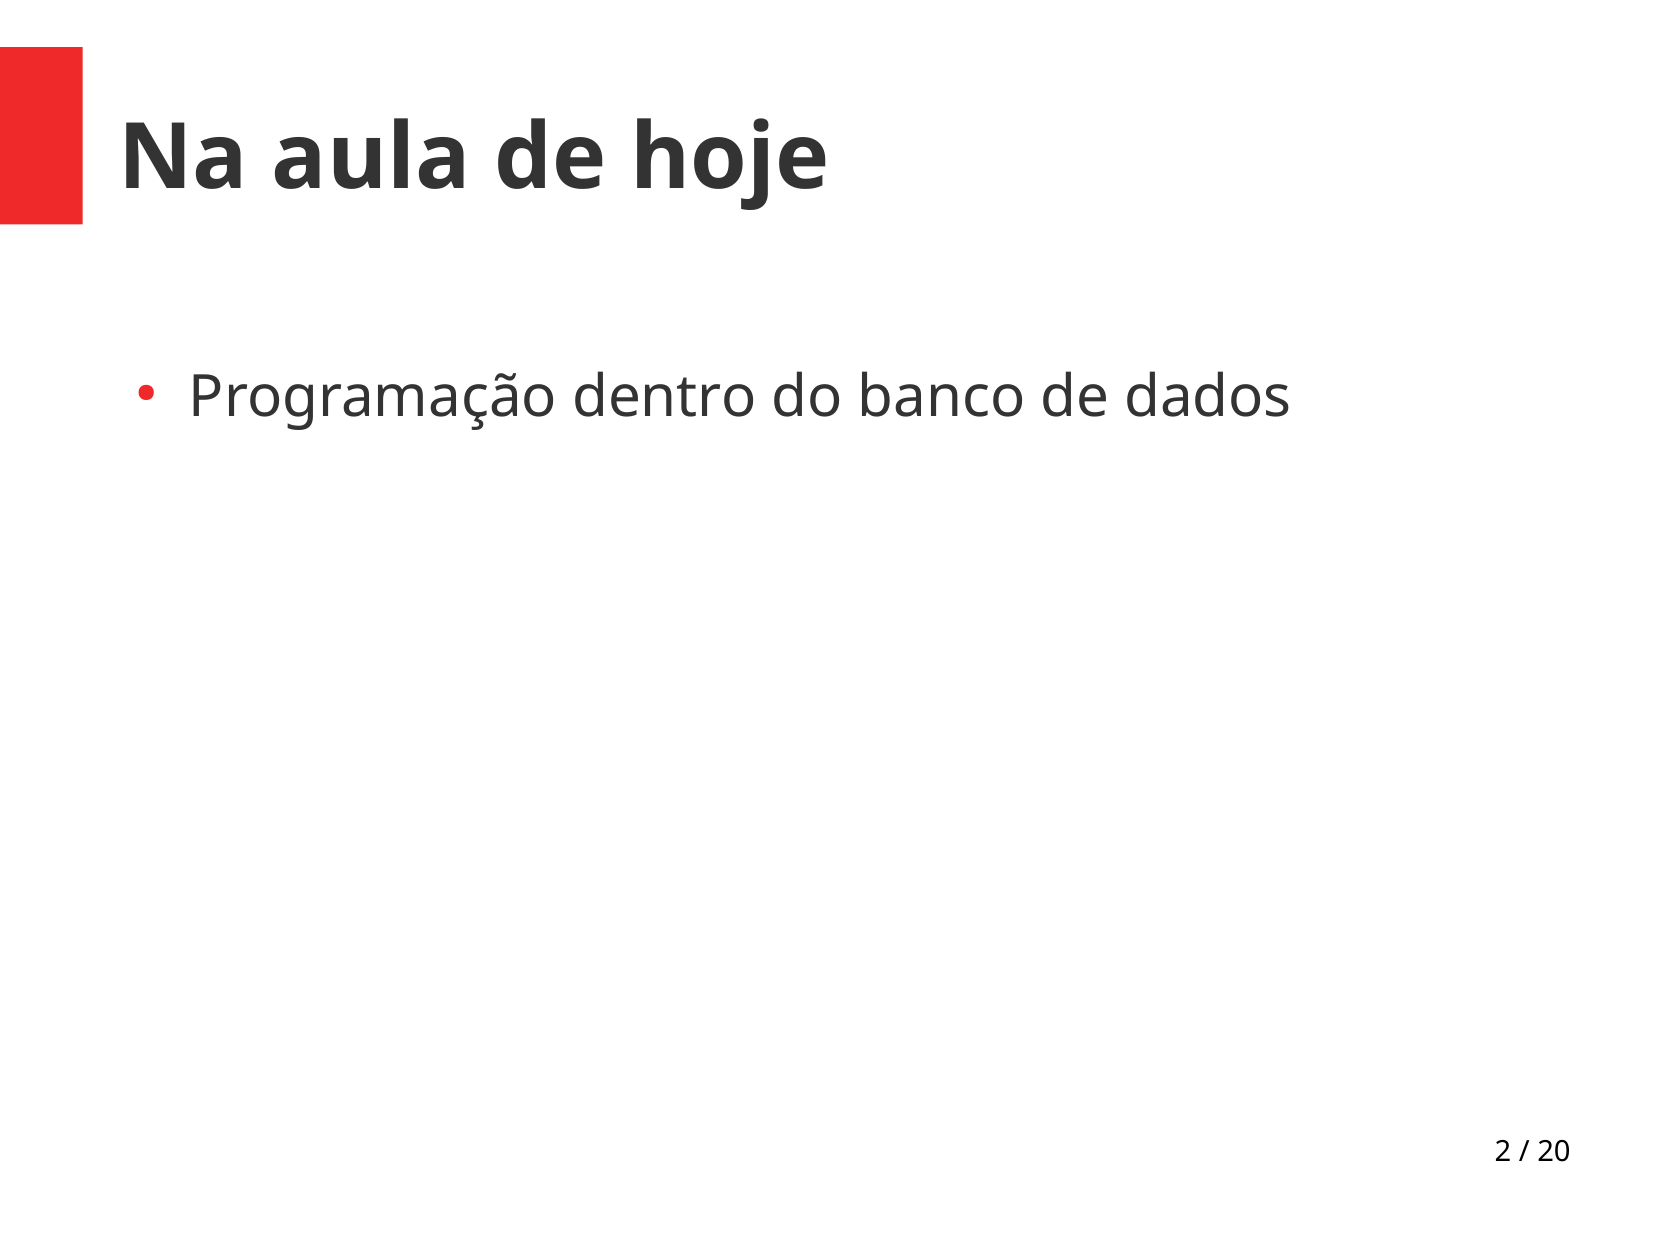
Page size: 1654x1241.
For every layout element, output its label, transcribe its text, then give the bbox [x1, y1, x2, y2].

title Na aula de hoje [118, 49, 1571, 257]
list Programação dentro do banco de dados [118, 354, 1536, 1074]
